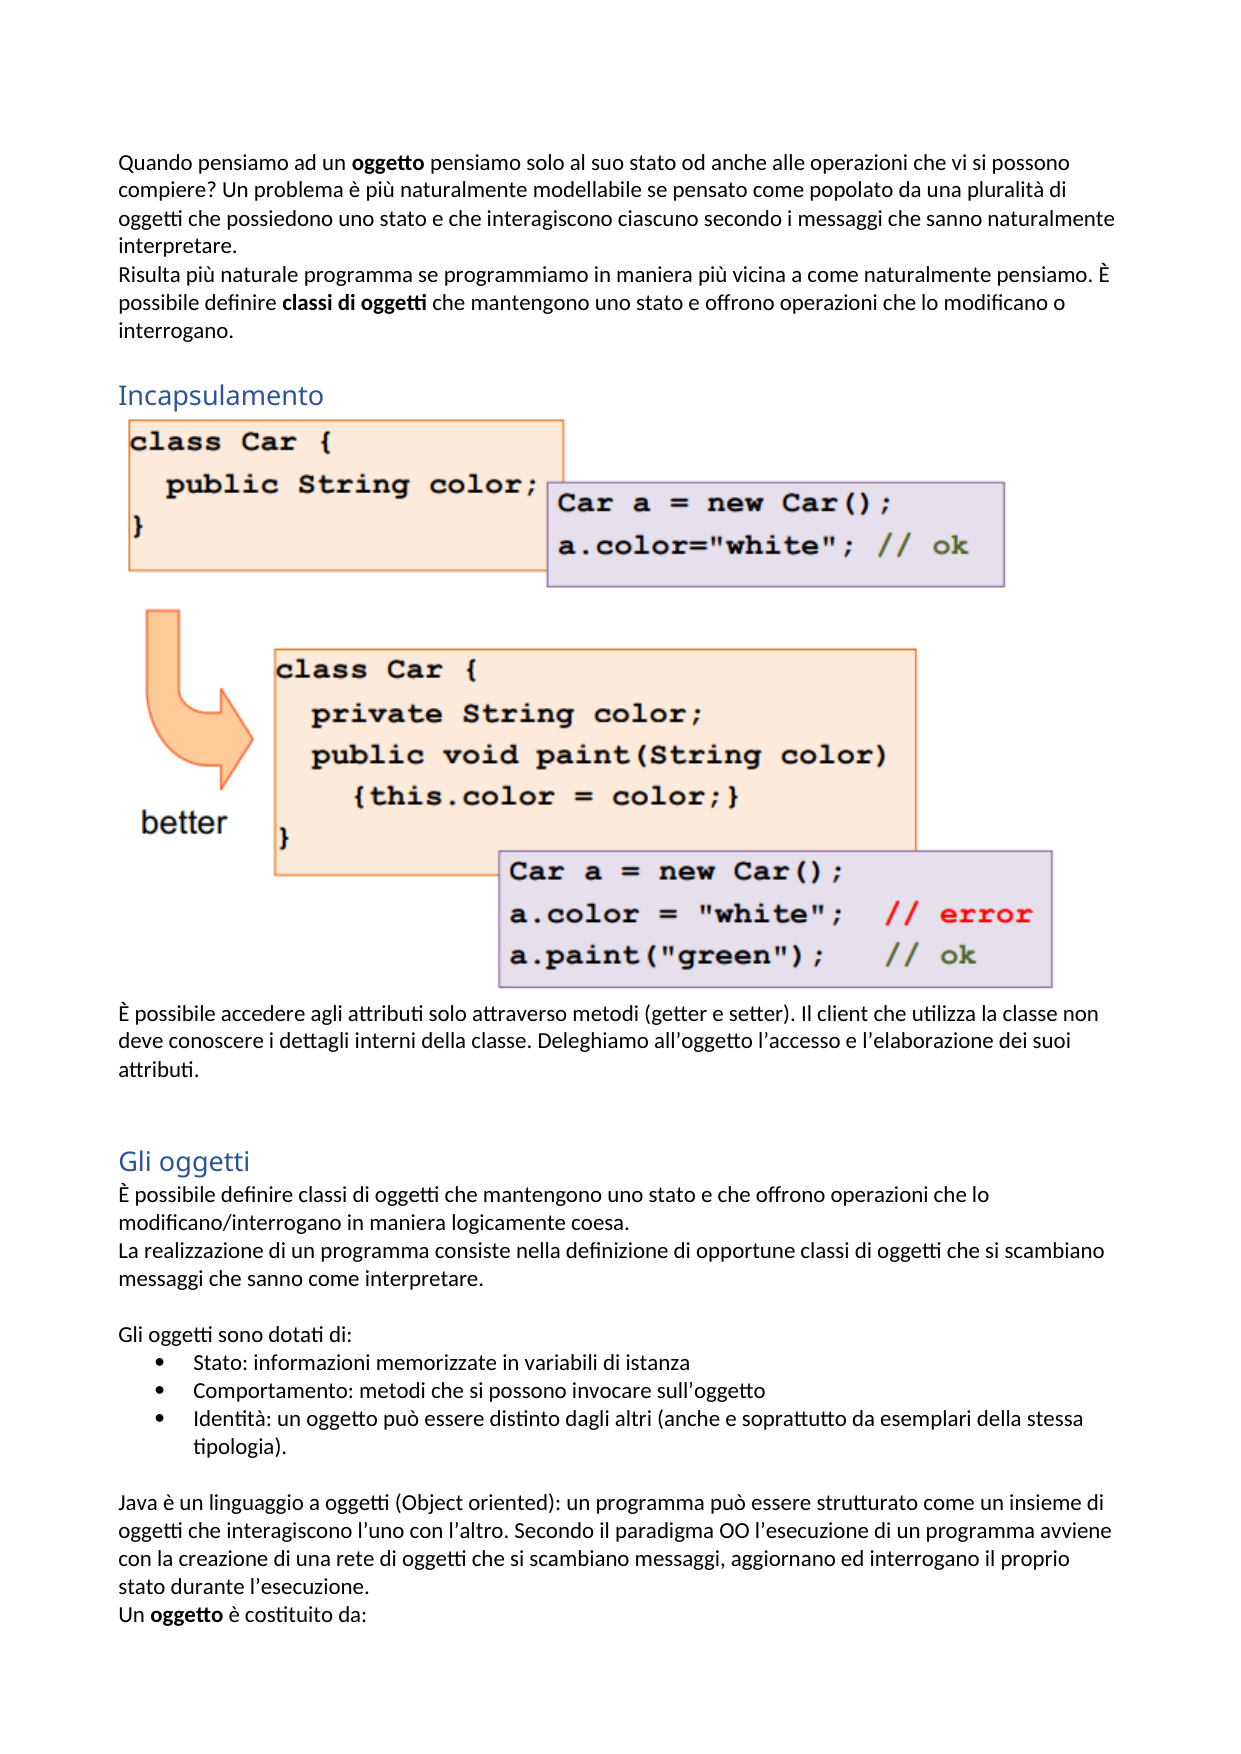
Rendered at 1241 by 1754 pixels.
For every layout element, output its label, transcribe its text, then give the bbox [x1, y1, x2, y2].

text Quando pensiamo ad un oggetto pensiamo solo al suo stato od anche alle operazioni che vi si possono compiere? Un problema è più naturalmente modellabile se pensato come popolato da una pluralità di oggetti che possiedono uno stato e che interagiscono ciascuno secondo i messaggi che sanno naturalmente interpretare. [118, 148, 1122, 260]
subtitle Gli oggetti [118, 1143, 1122, 1180]
text La realizzazione di un programma consiste nella definizione di opportune classi di oggetti che si scambiano messaggi che sanno come interpretare. [118, 1236, 1122, 1292]
text Gli oggetti sono dotati di: [118, 1320, 1122, 1348]
text È possibile definire classi di oggetti che mantengono uno stato e che offrono operazioni che lo modificano/interrogano in maniera logicamente coesa. [118, 1180, 1122, 1236]
text È possibile accedere agli attributi solo attraverso metodi (getter e setter). Il client che utilizza la classe non deve conoscere i dettagli interni della classe. Deleghiamo all’oggetto l’accesso e l’elaborazione dei suoi attributi. [118, 999, 1122, 1083]
subtitle Incapsulamento [118, 376, 1122, 413]
list Identità: un oggetto può essere distinto dagli altri (anche e soprattutto da esemplari della stessa tipologia). [156, 1404, 1122, 1460]
list Stato: informazioni memorizzate in variabili di istanza [156, 1348, 1122, 1376]
text Java è un linguaggio a oggetti (Object oriented): un programma può essere strutturato come un insieme di oggetti che interagiscono l’uno con l’altro. Secondo il paradigma OO l’esecuzione di un programma avviene con la creazione di una rete di oggetti che si scambiano messaggi, aggiornano ed interrogano il proprio stato durante l’esecuzione. [118, 1488, 1122, 1600]
text Un oggetto è costituito da: [118, 1600, 1122, 1628]
text Risulta più naturale programma se programmiamo in maniera più vicina a come naturalmente pensiamo. È possibile definire classi di oggetti che mantengono uno stato e offrono operazioni che lo modificano o interrogano. [118, 260, 1122, 344]
list Comportamento: metodi che si possono invocare sull’oggetto [156, 1376, 1122, 1404]
